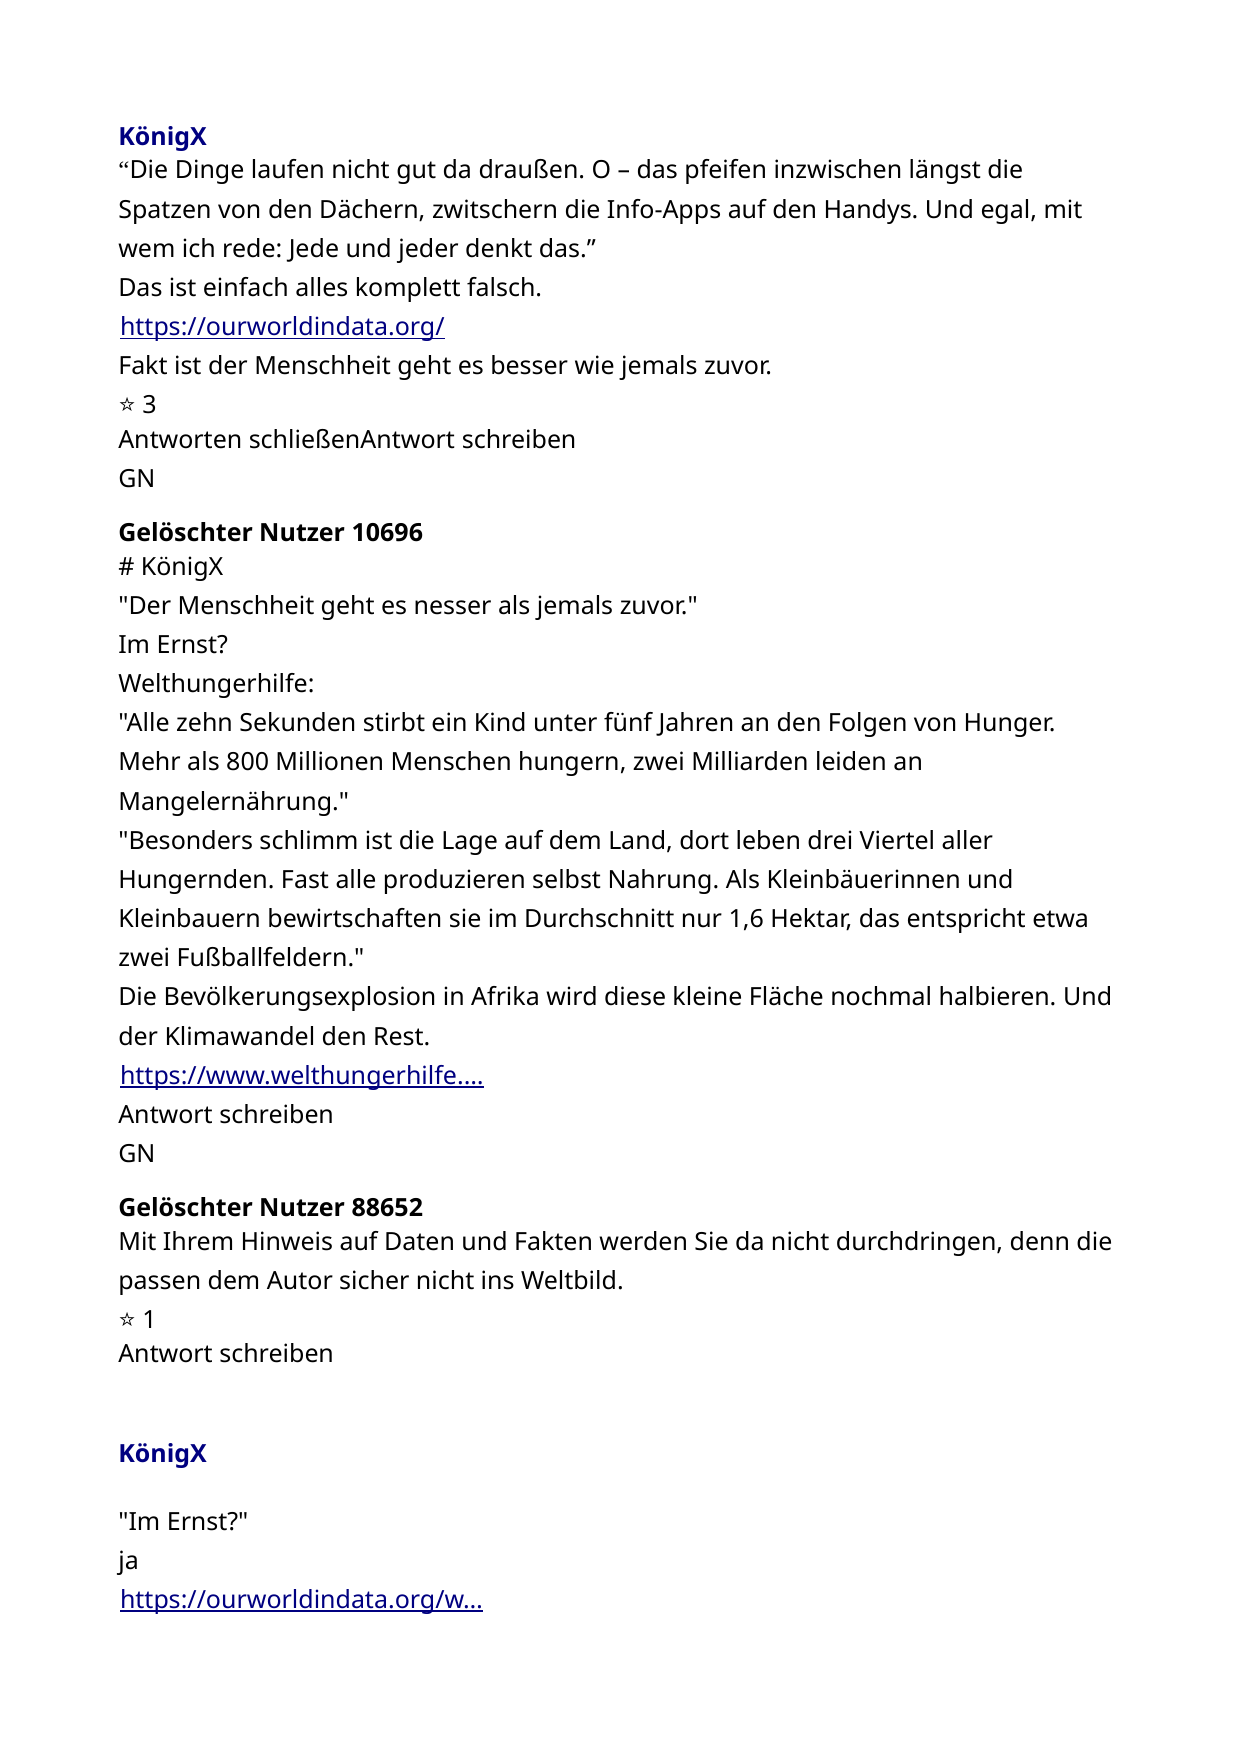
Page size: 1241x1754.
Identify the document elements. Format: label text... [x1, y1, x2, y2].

text ⭐️ 1 [118, 1302, 1122, 1336]
text Im Ernst? [118, 627, 1122, 661]
text Das ist einfach alles komplett falsch. [118, 270, 1122, 304]
text “Die Dinge laufen nicht gut da draußen. O – das pfeifen inzwischen längst die Spatzen von den Dächern, zwitschern die Info-Apps auf den Handys. Und egal, mit wem ich rede: Jede und jeder denkt das.” [118, 152, 1122, 264]
text # KönigX [118, 548, 1122, 582]
subtitle KönigX [118, 118, 1122, 152]
text "Alle zehn Sekunden stirbt ein Kind unter fünf Jahren an den Folgen von Hunger. Mehr als 800 Millionen Menschen hungern, zwei Milliarden leiden an Mangelernährung." [118, 705, 1122, 817]
text GN [118, 460, 1122, 494]
text "Besonders schlimm ist die Lage auf dem Land, dort leben drei Viertel aller Hungernden. Fast alle produzieren selbst Nahrung. Als Kleinbäuerinnen und Kleinbauern bewirtschaften sie im Durchschnitt nur 1,6 Hektar, das entspricht etwa zwei Fußballfeldern." [118, 822, 1122, 974]
text "Im Ernst?" [118, 1503, 1122, 1537]
text "Der Menschheit geht es nesser als jemals zuvor." [118, 587, 1122, 621]
text ⭐️ 3 [118, 387, 1122, 421]
text Antwort schreiben [118, 1097, 1122, 1131]
text Antwort schreiben [118, 1336, 1122, 1370]
subtitle KönigX [118, 1436, 1122, 1470]
text Die Bevölkerungsexplosion in Afrika wird diese kleine Fläche nochmal halbieren. Und der Klimawandel den Rest. [118, 979, 1122, 1052]
text ja [118, 1542, 1122, 1576]
text https://www.welthungerhilfe.… [118, 1057, 1122, 1091]
text Antworten schließenAntwort schreiben [118, 421, 1122, 455]
text https://ourworldindata.org/w… [118, 1582, 1122, 1616]
text Welthungerhilfe: [118, 666, 1122, 700]
text GN [118, 1136, 1122, 1170]
text Fakt ist der Menschheit geht es besser wie jemals zuvor. [118, 348, 1122, 382]
text Mit Ihrem Hinweis auf Daten und Fakten werden Sie da nicht durchdringen, denn die passen dem Autor sicher nicht ins Weltbild. [118, 1223, 1122, 1297]
text https://ourworldindata.org/ [118, 309, 1122, 343]
subtitle Gelöschter Nutzer 10696 [118, 514, 1122, 548]
subtitle Gelöschter Nutzer 88652 [118, 1189, 1122, 1223]
